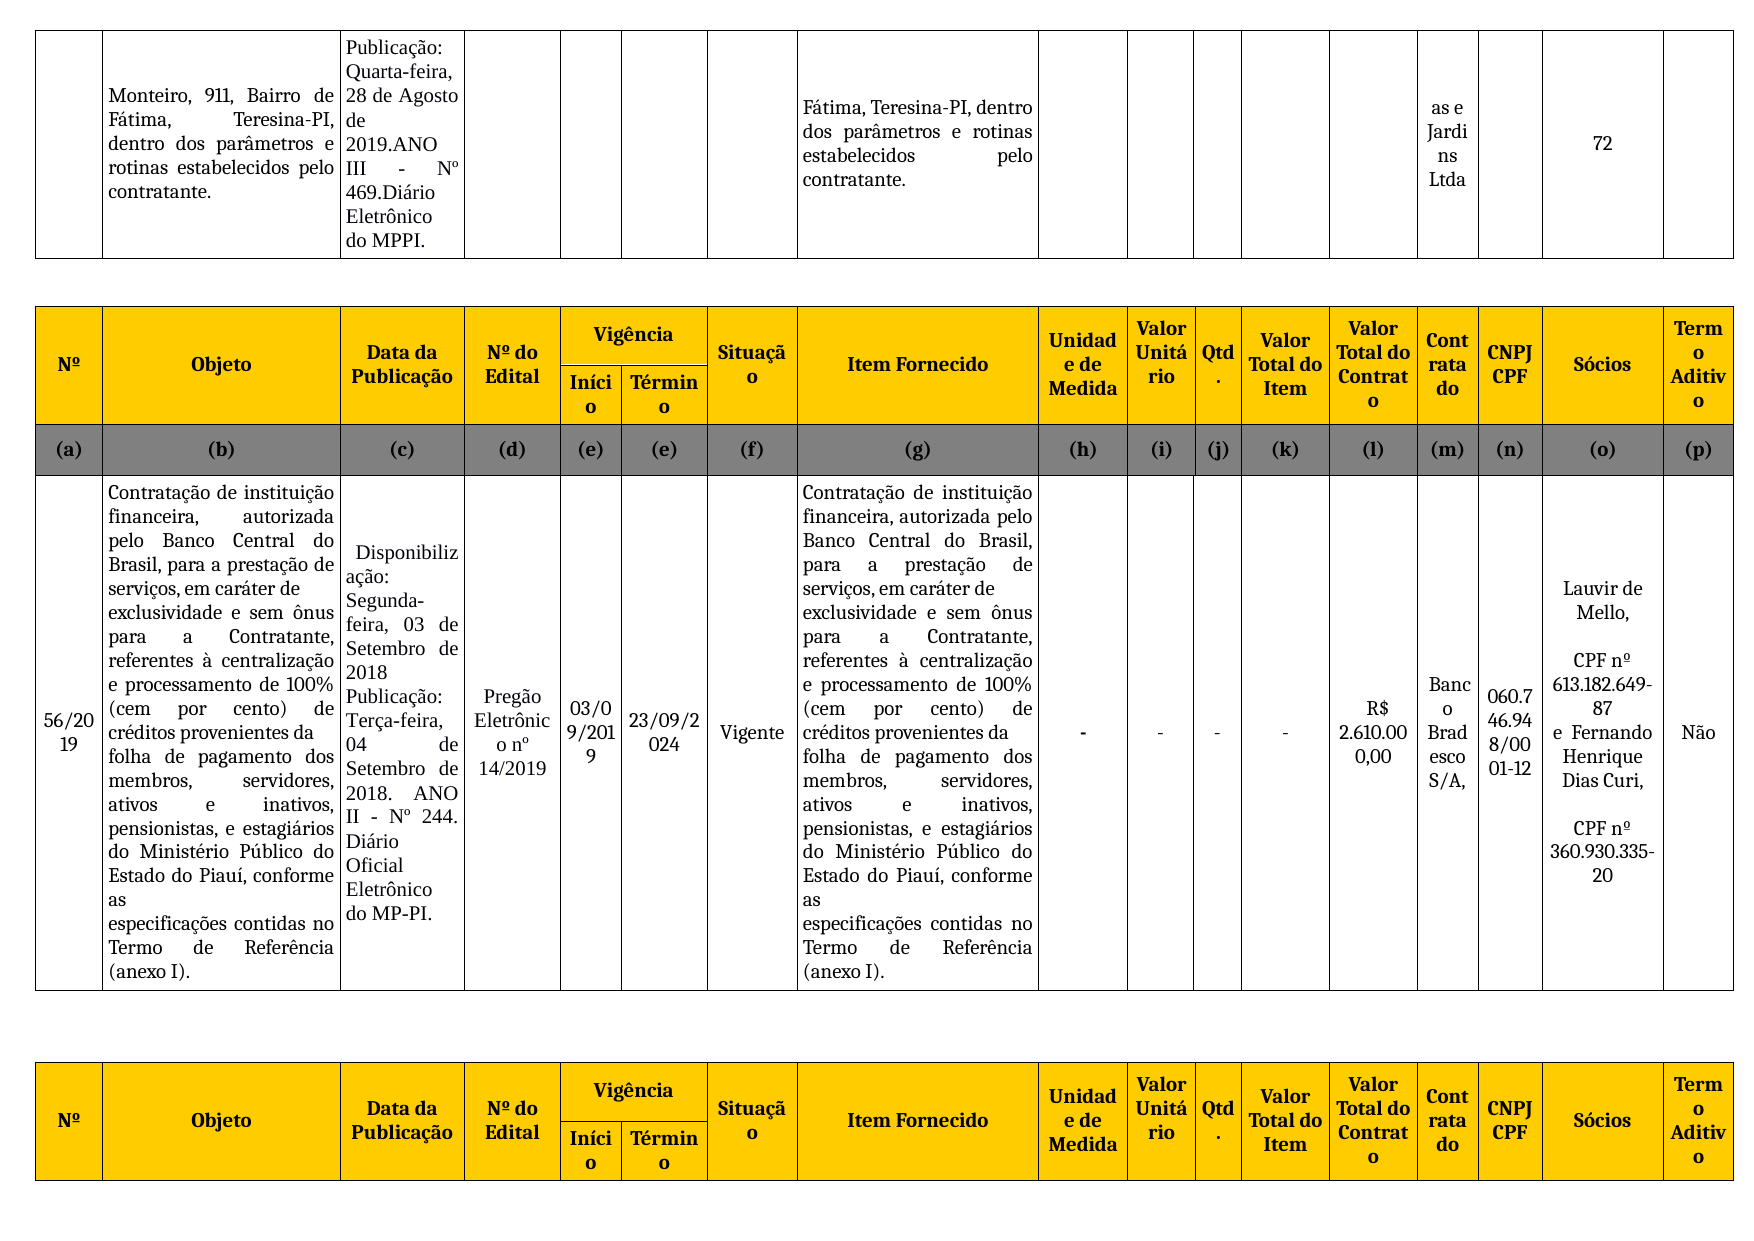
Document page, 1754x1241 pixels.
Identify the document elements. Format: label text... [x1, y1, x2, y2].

table_header Contratado [1418, 1063, 1478, 1180]
table_cell Fátima, Teresina-PI, dentro dos parâmetros e rotinas estabelecidos pelo contratante. [798, 31, 1038, 258]
table_cell Não [1664, 476, 1733, 989]
table_cell (h) [1039, 425, 1127, 475]
table_cell - [1128, 476, 1193, 989]
table_header Situação [708, 307, 797, 424]
table_cell Vigente [708, 476, 797, 989]
table_header Valor Unitário [1128, 307, 1195, 424]
table_cell (b) [103, 425, 340, 475]
table_header Situação [708, 1063, 797, 1180]
table_cell Disponibilização: Segunda-feira, 03 de Setembro de 2018 Publicação: Terça-feira, 04 de Setembro de 2018. ANO II - Nº 244. Diário Oficial Eletrônico do MP-PI. [341, 476, 464, 989]
table_header Vigência [561, 1063, 707, 1121]
table_header Valor Total do Item [1242, 1063, 1329, 1180]
table_header Qtd. [1196, 307, 1241, 424]
table_cell - [1039, 476, 1127, 989]
table_cell Término [622, 1122, 707, 1180]
table_cell Publicação: Quarta-feira, 28 de Agosto de 2019.ANO III - Nº 469.Diário Eletrônico do MPPI. [341, 31, 464, 258]
table_cell Contratação de instituição financeira, autorizada pelo Banco Central do Brasil, para a prestação de serviços, em caráter de exclusividade e sem ônus para a Contratante, referentes à centralização e processamento de 100% (cem por cento) de créditos provenientes da folha de pagamento dos membros, servidores, ativos e inativos, pensionistas, e estagiários do Ministério Público do Estado do Piauí, conforme as especificações contidas no Termo de Referência (anexo I). [798, 476, 1038, 989]
table_header Valor Total do Item [1242, 307, 1329, 424]
table_cell [561, 31, 621, 258]
table_cell as e Jardins Ltda [1418, 31, 1478, 258]
table_cell (o) [1543, 425, 1663, 475]
table_header Item Fornecido [798, 1063, 1038, 1180]
table_header Termo Aditivo [1664, 307, 1733, 424]
table_cell (f) [708, 425, 797, 475]
table_cell (l) [1330, 425, 1417, 475]
table_header Objeto [103, 307, 340, 424]
table_cell 72 [1543, 31, 1663, 258]
table_cell (n) [1479, 425, 1542, 475]
table_cell (m) [1418, 425, 1478, 475]
table_header Sócios [1543, 1063, 1663, 1180]
table_cell - [1242, 31, 1329, 258]
table_header Unidade de Medida [1039, 1063, 1127, 1180]
table_header Valor Unitário [1128, 1063, 1195, 1180]
table_cell 23/09/2024 [622, 476, 707, 989]
table_header Data da Publicação [341, 1063, 464, 1180]
table_cell (d) [465, 425, 560, 475]
table_cell [1479, 31, 1542, 258]
table_cell 56/2019 [36, 476, 102, 989]
table_cell Lauvir de Mello, CPF nº 613.182.649-87 e Fernando Henrique Dias Curi, CPF nº 360.930.335-20 [1543, 476, 1663, 989]
table_header Valor Total do Contrato [1330, 1063, 1417, 1180]
table_cell [1664, 31, 1733, 258]
table_header Termo Aditivo [1664, 1063, 1733, 1180]
table_cell - [1194, 476, 1241, 989]
table_header Item Fornecido [798, 307, 1038, 424]
table_cell (i) [1128, 425, 1195, 475]
table_cell Contratação de instituição financeira, autorizada pelo Banco Central do Brasil, para a prestação de serviços, em caráter de exclusividade e sem ônus para a Contratante, referentes à centralização e processamento de 100% (cem por cento) de créditos provenientes da folha de pagamento dos membros, servidores, ativos e inativos, pensionistas, e estagiários do Ministério Público do Estado do Piauí, conforme as especificações contidas no Termo de Referência (anexo I). [103, 476, 340, 989]
table_header Nº [36, 1063, 102, 1180]
table_cell Término [622, 366, 707, 424]
table_header Sócios [1543, 307, 1663, 424]
table_cell (p) [1664, 425, 1733, 475]
table_cell Monteiro, 911, Bairro de Fátima, Teresina-PI, dentro dos parâmetros e rotinas estabelecidos pelo contratante. [103, 31, 340, 258]
table_header CNPJ CPF [1479, 1063, 1542, 1180]
table_header Valor Total do Contrato [1330, 307, 1417, 424]
table_header Nº do Edital [465, 307, 560, 424]
table_cell - [1194, 31, 1241, 258]
table_cell (g) [798, 425, 1038, 475]
table_cell Início [561, 366, 621, 424]
table_cell (k) [1242, 425, 1329, 475]
table_header Nº do Edital [465, 1063, 560, 1180]
table_cell (j) [1196, 425, 1241, 475]
table_cell Pregão Eletrônico nº 14/2019 [465, 476, 560, 989]
table_header Objeto [103, 1063, 340, 1180]
table_header Unidade de Medida [1039, 307, 1127, 424]
table_header Data da Publicação [341, 307, 464, 424]
table_cell - [1039, 31, 1127, 258]
table_cell [1330, 31, 1417, 258]
table_cell 03/09/2019 [561, 476, 621, 989]
table_cell (c) [341, 425, 464, 475]
table_cell (e) [622, 425, 707, 475]
table_cell [622, 31, 707, 258]
table_cell - [1128, 31, 1193, 258]
table_header Qtd. [1196, 1063, 1241, 1180]
table_header Nº [36, 307, 102, 424]
table_cell 060.746.948/0001-12 [1479, 476, 1542, 989]
table_cell R$ 2.610.000,00 [1330, 476, 1417, 989]
table_header Contratado [1418, 307, 1478, 424]
table_cell (e) [561, 425, 621, 475]
table_cell - [1242, 476, 1329, 989]
table_cell [708, 31, 797, 258]
table_cell Banco Bradesco S/A, [1418, 476, 1478, 989]
table_cell (a) [36, 425, 102, 475]
table_header CNPJ CPF [1479, 307, 1542, 424]
table_cell Início [561, 1122, 621, 1180]
table_header Vigência [561, 307, 707, 364]
table_cell [465, 31, 560, 258]
table_cell [36, 31, 102, 258]
